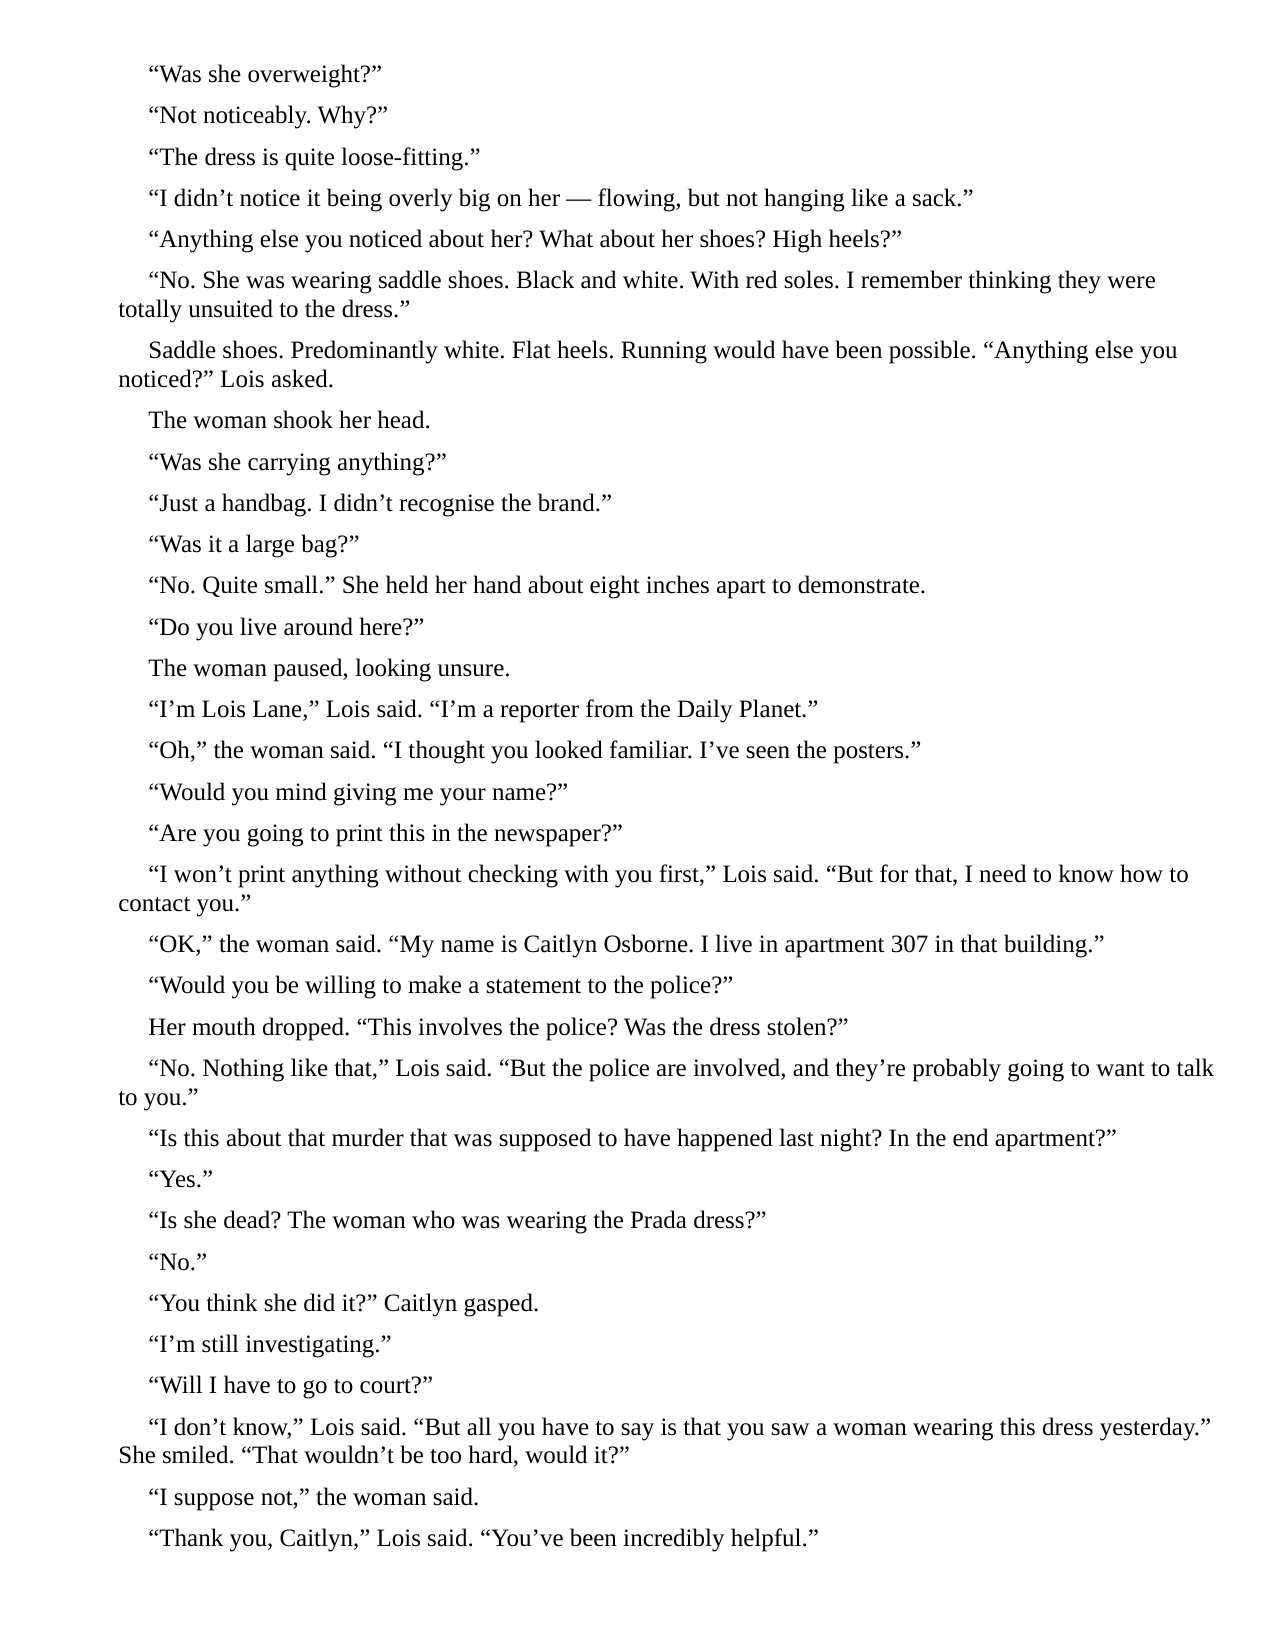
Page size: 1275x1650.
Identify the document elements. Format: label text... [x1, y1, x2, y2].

text “Do you live around here?” [118, 612, 1216, 640]
text “OK,” the woman said. “My name is Caitlyn Osborne. I live in apartment 307 in that building.” [118, 929, 1216, 958]
text “I’m Lois Lane,” Lois said. “I’m a reporter from the Daily Planet.” [118, 694, 1216, 723]
text “No. She was wearing saddle shoes. Black and white. With red soles. I remember thinking they were totally unsuited to the dress.” [118, 265, 1216, 323]
text “Yes.” [118, 1164, 1216, 1193]
text “You think she did it?” Caitlyn gasped. [118, 1288, 1216, 1317]
text “I won’t print anything without checking with you first,” Lois said. “But for that, I need to know how to contact you.” [118, 859, 1216, 917]
text “Not noticeably. Why?” [118, 100, 1216, 129]
text “Was it a large bag?” [118, 529, 1216, 558]
text “Thank you, Caitlyn,” Lois said. “You’ve been incredibly helpful.” [118, 1523, 1216, 1552]
text “I didn’t notice it being overly big on her — flowing, but not hanging like a sack.” [118, 183, 1216, 212]
text “Will I have to go to court?” [118, 1370, 1216, 1399]
text “I’m still investigating.” [118, 1329, 1216, 1358]
text Her mouth dropped. “This involves the police? Was the dress stolen?” [118, 1012, 1216, 1040]
text “I don’t know,” Lois said. “But all you have to say is that you saw a woman wearing this dress yesterday.” She smiled. “That wouldn’t be too hard, would it?” [118, 1412, 1216, 1469]
text The woman shook her head. [118, 405, 1216, 434]
text “Was she overweight?” [118, 59, 1216, 88]
text “Would you be willing to make a statement to the police?” [118, 970, 1216, 999]
text “Would you mind giving me your name?” [118, 777, 1216, 805]
text “Anything else you noticed about her? What about her shoes? High heels?” [118, 224, 1216, 253]
text Saddle shoes. Predominantly white. Flat heels. Running would have been possible. “Anything else you noticed?” Lois asked. [118, 335, 1216, 393]
text “No. Nothing like that,” Lois said. “But the police are involved, and they’re probably going to want to talk to you.” [118, 1053, 1216, 1110]
text “Are you going to print this in the newspaper?” [118, 818, 1216, 847]
text The woman paused, looking unsure. [118, 653, 1216, 682]
text “Just a handbag. I didn’t recognise the brand.” [118, 488, 1216, 517]
text “Is she dead? The woman who was wearing the Prada dress?” [118, 1205, 1216, 1234]
text “Was she carrying anything?” [118, 447, 1216, 475]
text “No.” [118, 1247, 1216, 1275]
text “Oh,” the woman said. “I thought you looked familiar. I’ve seen the posters.” [118, 735, 1216, 764]
text “I suppose not,” the woman said. [118, 1482, 1216, 1510]
text “Is this about that murder that was supposed to have happened last night? In the end apartment?” [118, 1123, 1216, 1152]
text “The dress is quite loose-fitting.” [118, 142, 1216, 170]
text “No. Quite small.” She held her hand about eight inches apart to demonstrate. [118, 570, 1216, 599]
